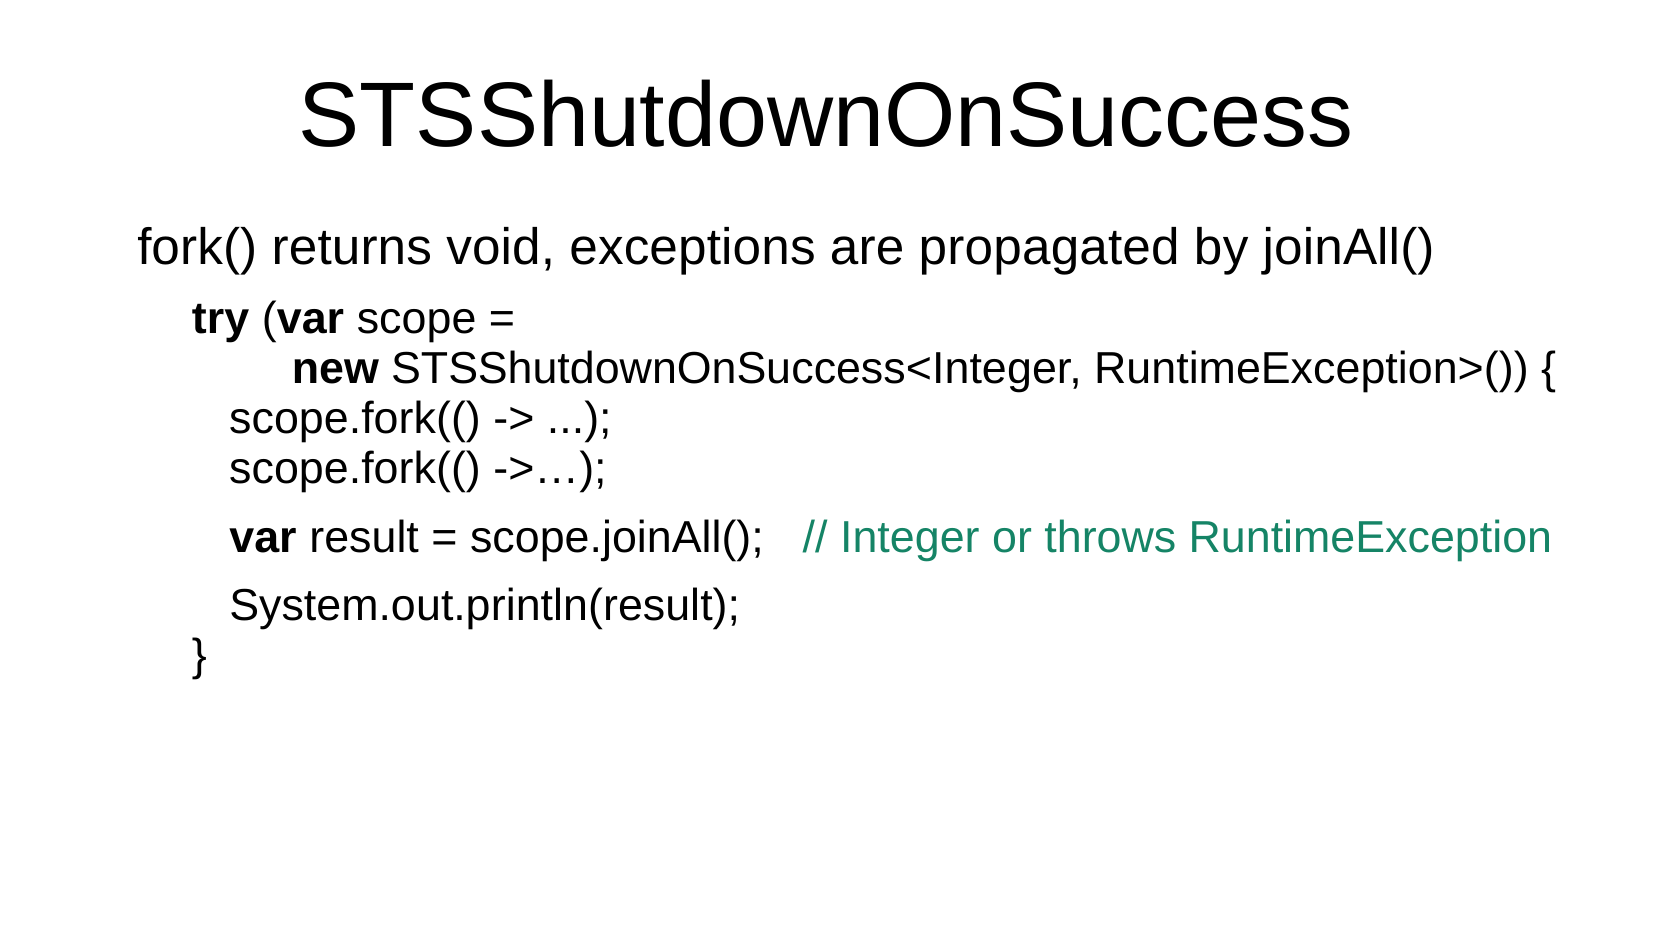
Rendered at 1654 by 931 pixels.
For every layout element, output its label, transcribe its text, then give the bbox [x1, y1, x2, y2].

title STSShutdownOnSuccess [82, 37, 1571, 193]
list fork() returns void, exceptions are propagated by joinAll() try (var scope = new STSShutdownOnSuccess<Integer, RuntimeException>()) { scope.fork(() -> ...); scope.fork(() ->…); var result = scope.joinAll(); // Integer or throws RuntimeException System.out.println(result); } [82, 217, 1571, 758]
